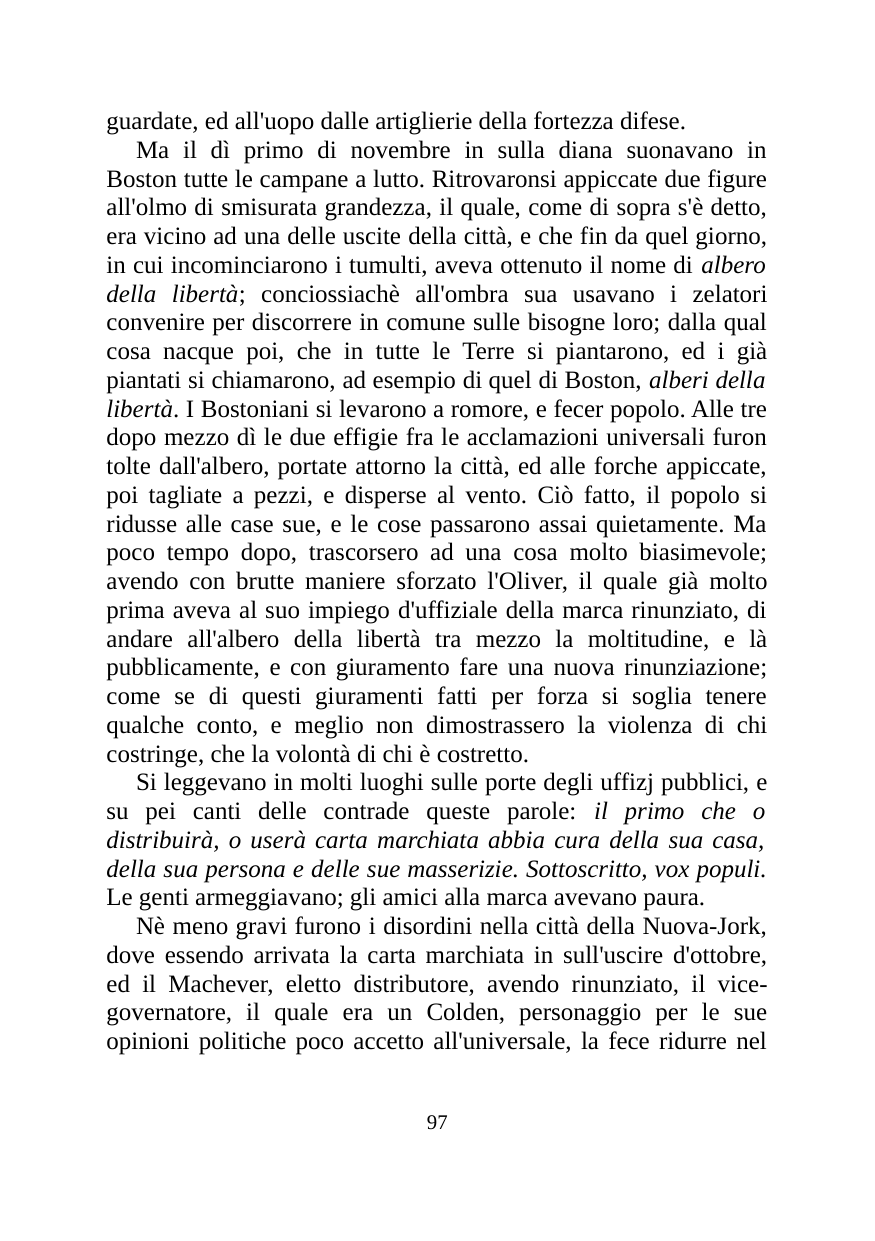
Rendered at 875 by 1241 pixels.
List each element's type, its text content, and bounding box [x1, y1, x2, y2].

text Nè meno gravi furono i disordini nella città della Nuova-Jork, dove essendo arrivata la carta marchiata in sull'uscire d'ottobre, ed il Machever, eletto distributore, avendo rinunziato, il vice-governatore, il quale era un Colden, personaggio per le sue opinioni politiche poco accetto all'universale, la fece ridurre nel [106, 911, 768, 1055]
text Si leggevano in molti luoghi sulle porte degli uffizj pubblici, e su pei canti delle contrade queste parole: il primo che o distribuirà, o userà carta marchiata abbia cura della sua casa, della sua persona e delle sue masserizie. Sottoscritto, vox populi. Le genti armeggiavano; gli amici alla marca avevano paura. [106, 767, 768, 911]
text guardate, ed all'uopo dalle artiglierie della fortezza difese. [106, 106, 768, 135]
text Ma il dì primo di novembre in sulla diana suonavano in Boston tutte le campane a lutto. Ritrovaronsi appiccate due figure all'olmo di smisurata grandezza, il quale, come di sopra s'è detto, era vicino ad una delle uscite della città, e che fin da quel giorno, in cui incominciarono i tumulti, aveva ottenuto il nome di albero della libertà; conciossiachè all'ombra sua usavano i zelatori convenire per discorrere in comune sulle bisogne loro; dalla qual cosa nacque poi, che in tutte le Terre si piantarono, ed i già piantati si chiamarono, ad esempio di quel di Boston, alberi della libertà. I Bostoniani si levarono a romore, e fecer popolo. Alle tre dopo mezzo dì le due effigie fra le acclamazioni universali furon tolte dall'albero, portate attorno la città, ed alle forche appiccate, poi tagliate a pezzi, e disperse al vento. Ciò fatto, il popolo si ridusse alle case sue, e le cose passarono assai quietamente. Ma poco tempo dopo, trascorsero ad una cosa molto biasimevole; avendo con brutte maniere sforzato l'Oliver, il quale già molto prima aveva al suo impiego d'uffiziale della marca rinunziato, di andare all'albero della libertà tra mezzo la moltitudine, e là pubblicamente, e con giuramento fare una nuova rinunziazione; come se di questi giuramenti fatti per forza si soglia tenere qualche conto, e meglio non dimostrassero la violenza di chi costringe, che la volontà di chi è costretto. [106, 135, 768, 767]
